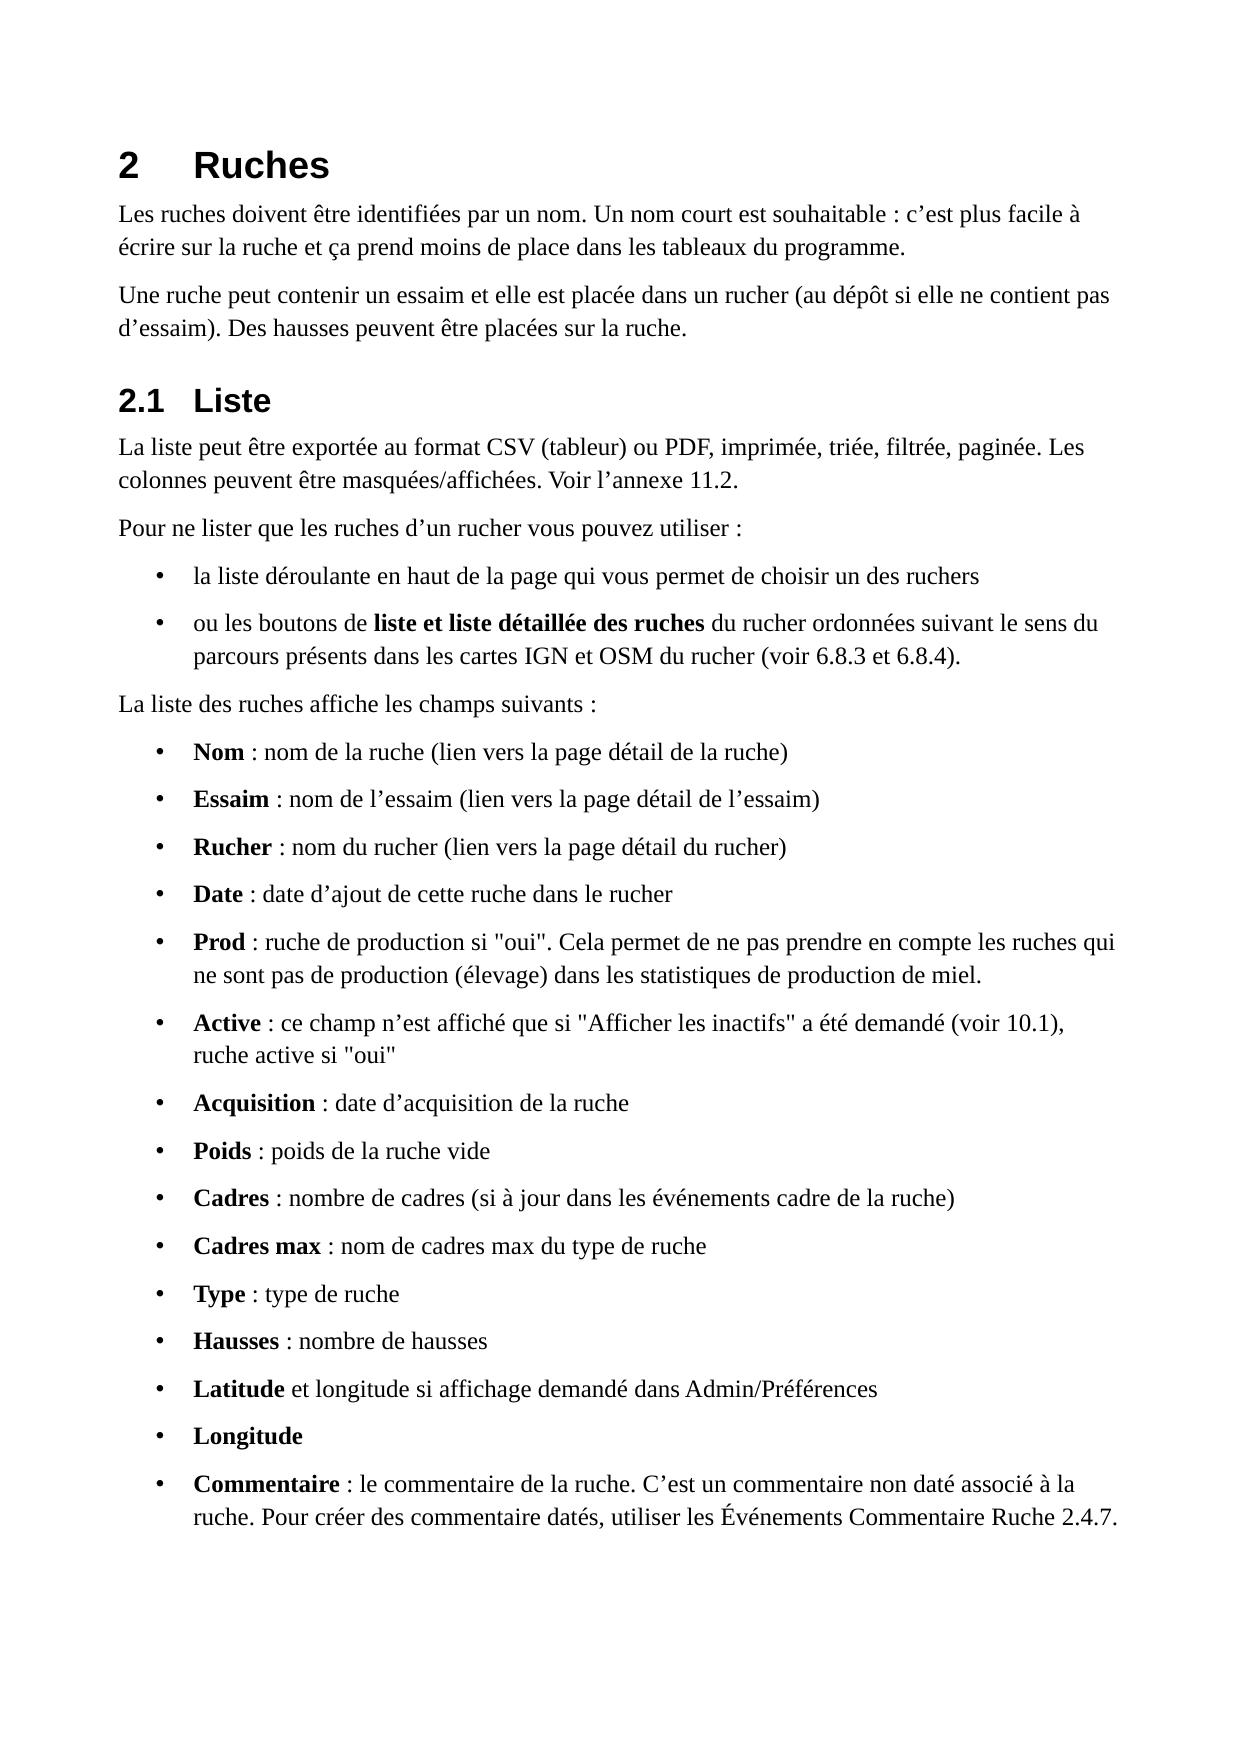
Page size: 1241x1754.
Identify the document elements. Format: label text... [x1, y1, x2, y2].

list Rucher : nom du rucher (lien vers la page détail du rucher) [156, 832, 1122, 861]
list Commentaire : le commentaire de la ruche. C’est un commentaire non daté associé à la ruche. Pour créer des commentaire datés, utiliser les Événements Commentaire Ruche 2.4.7. [156, 1469, 1122, 1531]
list la liste déroulante en haut de la page qui vous permet de choisir un des ruchers [156, 561, 1122, 589]
subtitle Liste [118, 381, 1122, 420]
list Date : date d’ajout de cette ruche dans le rucher [156, 879, 1122, 908]
subtitle Ruches [118, 143, 1122, 187]
list Latitude et longitude si affichage demandé dans Admin/Préférences [156, 1374, 1122, 1403]
list ou les boutons de liste et liste détaillée des ruches du rucher ordonnées suivant le sens du parcours présents dans les cartes IGN et OSM du rucher (voir 6.8.3 et 6.8.4). [156, 608, 1122, 670]
list Poids : poids de la ruche vide [156, 1136, 1122, 1164]
list Prod : ruche de production si "oui". Cela permet de ne pas prendre en compte les ruches qui ne sont pas de production (élevage) dans les statistiques de production de miel. [156, 927, 1122, 989]
text La liste des ruches affiche les champs suivants : [118, 689, 1122, 718]
text La liste peut être exportée au format CSV (tableur) ou PDF, imprimée, triée, filtrée, paginée. Les colonnes peuvent être masquées/affichées. Voir l’annexe 11.2. [118, 432, 1122, 494]
list Cadres max : nom de cadres max du type de ruche [156, 1231, 1122, 1260]
list Longitude [156, 1421, 1122, 1450]
list Nom : nom de la ruche (lien vers la page détail de la ruche) [156, 737, 1122, 765]
list Hausses : nombre de hausses [156, 1326, 1122, 1355]
text Les ruches doivent être identifiées par un nom. Un nom court est souhaitable : c’est plus facile à écrire sur la ruche et ça prend moins de place dans les tableaux du programme. [118, 199, 1122, 261]
list Type : type de ruche [156, 1279, 1122, 1307]
list Essaim : nom de l’essaim (lien vers la page détail de l’essaim) [156, 784, 1122, 813]
list Cadres : nombre de cadres (si à jour dans les événements cadre de la ruche) [156, 1183, 1122, 1212]
text Une ruche peut contenir un essaim et elle est placée dans un rucher (au dépôt si elle ne contient pas d’essaim). Des hausses peuvent être placées sur la ruche. [118, 280, 1122, 342]
list Active : ce champ n’est affiché que si "Afficher les inactifs" a été demandé (voir 10.1), ruche active si "oui" [156, 1008, 1122, 1069]
list Acquisition : date d’acquisition de la ruche [156, 1088, 1122, 1117]
text Pour ne lister que les ruches d’un rucher vous pouvez utiliser : [118, 513, 1122, 542]
